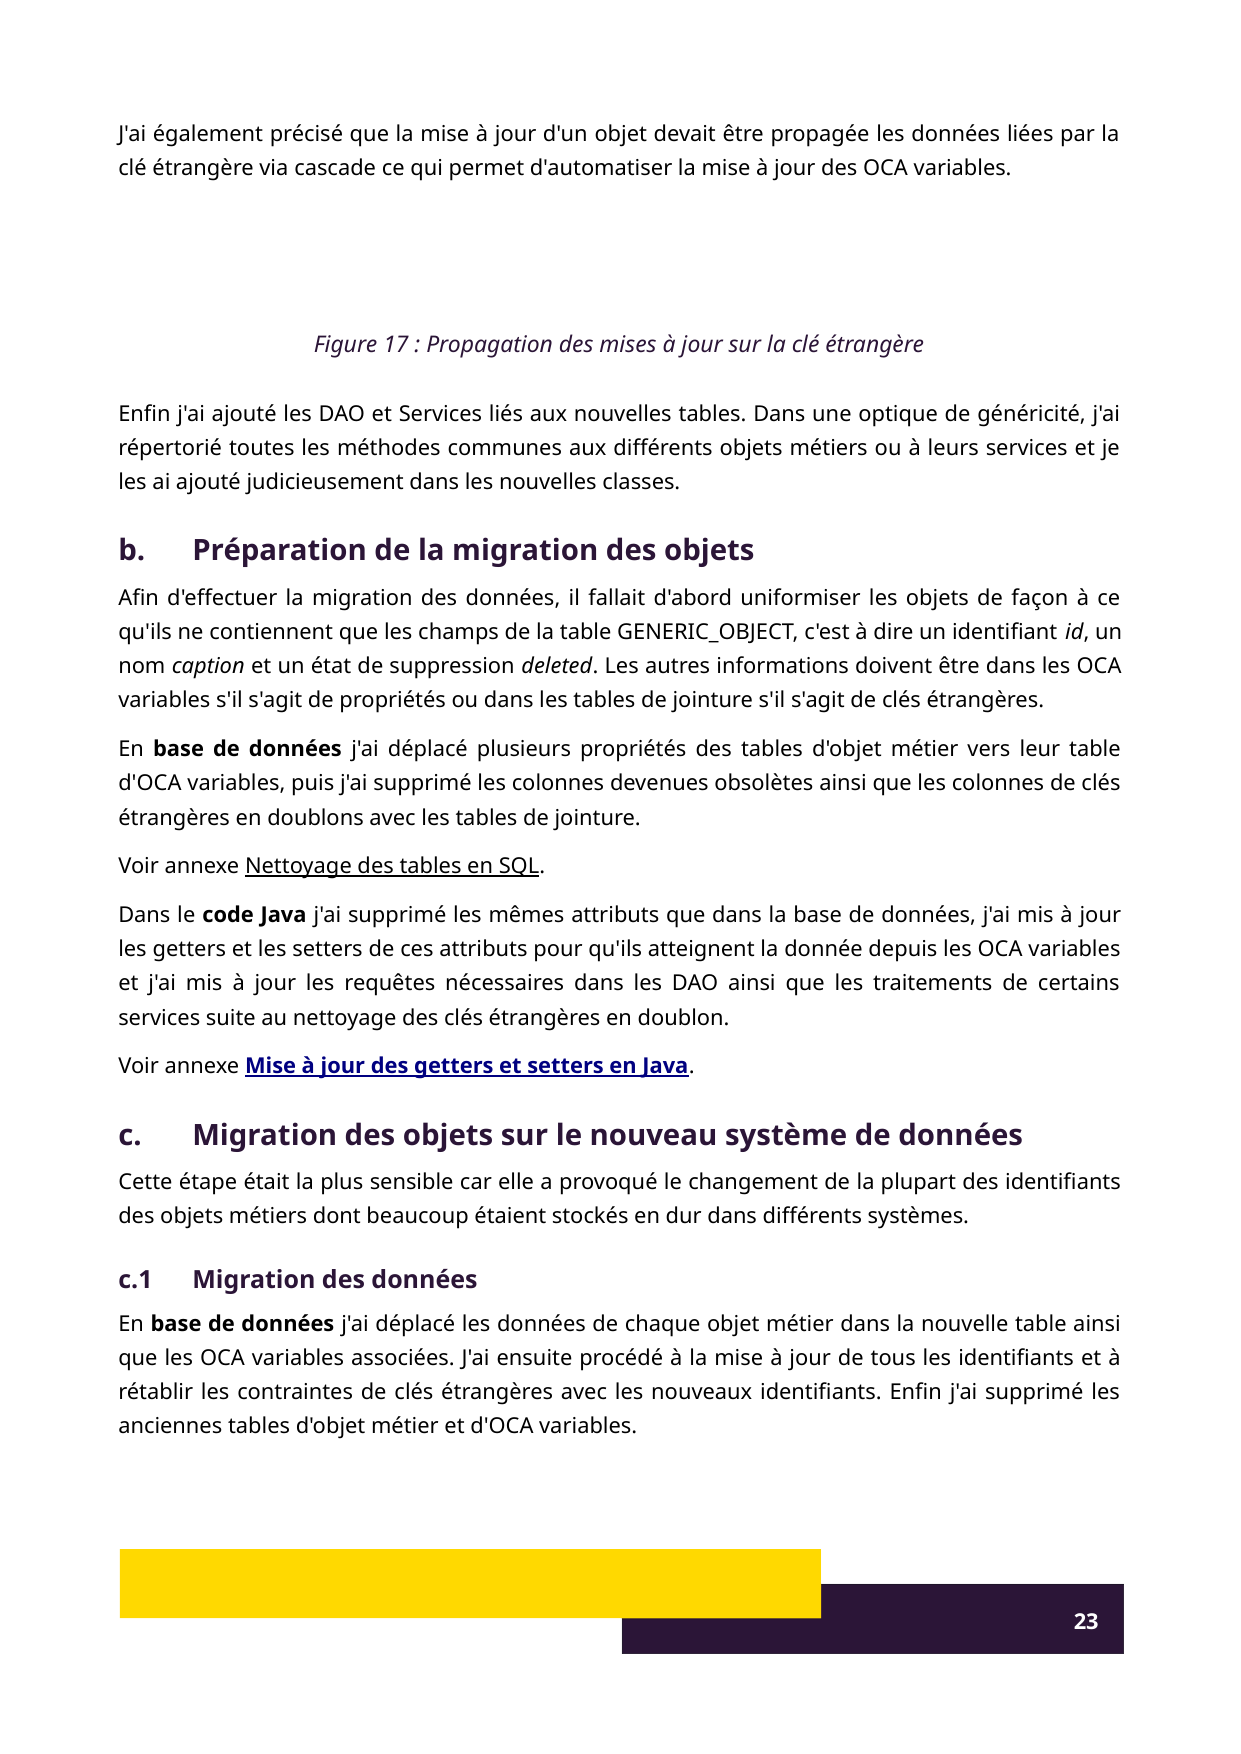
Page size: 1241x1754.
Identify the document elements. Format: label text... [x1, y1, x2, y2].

text Enfin j'ai ajouté les DAO et Services liés aux nouvelles tables. Dans une optique de généricité, j'ai répertorié toutes les méthodes communes aux différents objets métiers ou à leurs services et je les ai ajouté judicieusement dans les nouvelles classes. [118, 398, 1122, 496]
text Afin d'effectuer la migration des données, il fallait d'abord uniformiser les objets de façon à ce qu'ils ne contiennent que les champs de la table GENERIC_OBJECT, c'est à dire un identifiant id, un nom caption et un état de suppression deleted. Les autres informations doivent être dans les OCA variables s'il s'agit de propriétés ou dans les tables de jointure s'il s'agit de clés étrangères. [118, 582, 1122, 714]
subtitle b. Préparation de la migration des objets [118, 529, 1122, 569]
subtitle c. Migration des objets sur le nouveau système de données [118, 1113, 1122, 1153]
text Figure 17 : Propagation des mises à jour sur la clé étrangère [168, 186, 1073, 359]
picture [119, 1549, 1124, 1654]
subtitle c.1 Migration des données [118, 1261, 1122, 1296]
text Dans le code Java j'ai supprimé les mêmes attributs que dans la base de données, j'ai mis à jour les getters et les setters de ces attributs pour qu'ils atteignent la donnée depuis les OCA variables et j'ai mis à jour les requêtes nécessaires dans les DAO ainsi que les traitements de certains services suite au nettoyage des clés étrangères en doublon. [118, 899, 1122, 1031]
text En base de données j'ai déplacé les données de chaque objet métier dans la nouvelle table ainsi que les OCA variables associées. J'ai ensuite procédé à la mise à jour de tous les identifiants et à rétablir les contraintes de clés étrangères avec les nouveaux identifiants. Enfin j'ai supprimé les anciennes tables d'objet métier et d'OCA variables. [118, 1308, 1122, 1440]
text Cette étape était la plus sensible car elle a provoqué le changement de la plupart des identifiants des objets métiers dont beaucoup étaient stockés en dur dans différents systèmes. [118, 1166, 1122, 1230]
text J'ai également précisé que la mise à jour d'un objet devait être propagée les données liées par la clé étrangère via cascade ce qui permet d'automatiser la mise à jour des OCA variables. [118, 118, 1122, 182]
text En base de données j'ai déplacé plusieurs propriétés des tables d'objet métier vers leur table d'OCA variables, puis j'ai supprimé les colonnes devenues obsolètes ainsi que les colonnes de clés étrangères en doublons avec les tables de jointure. [118, 733, 1122, 831]
text Voir annexe Nettoyage des tables en SQL. [118, 850, 1122, 880]
text Voir annexe Mise à jour des getters et setters en Java. [118, 1050, 1122, 1080]
